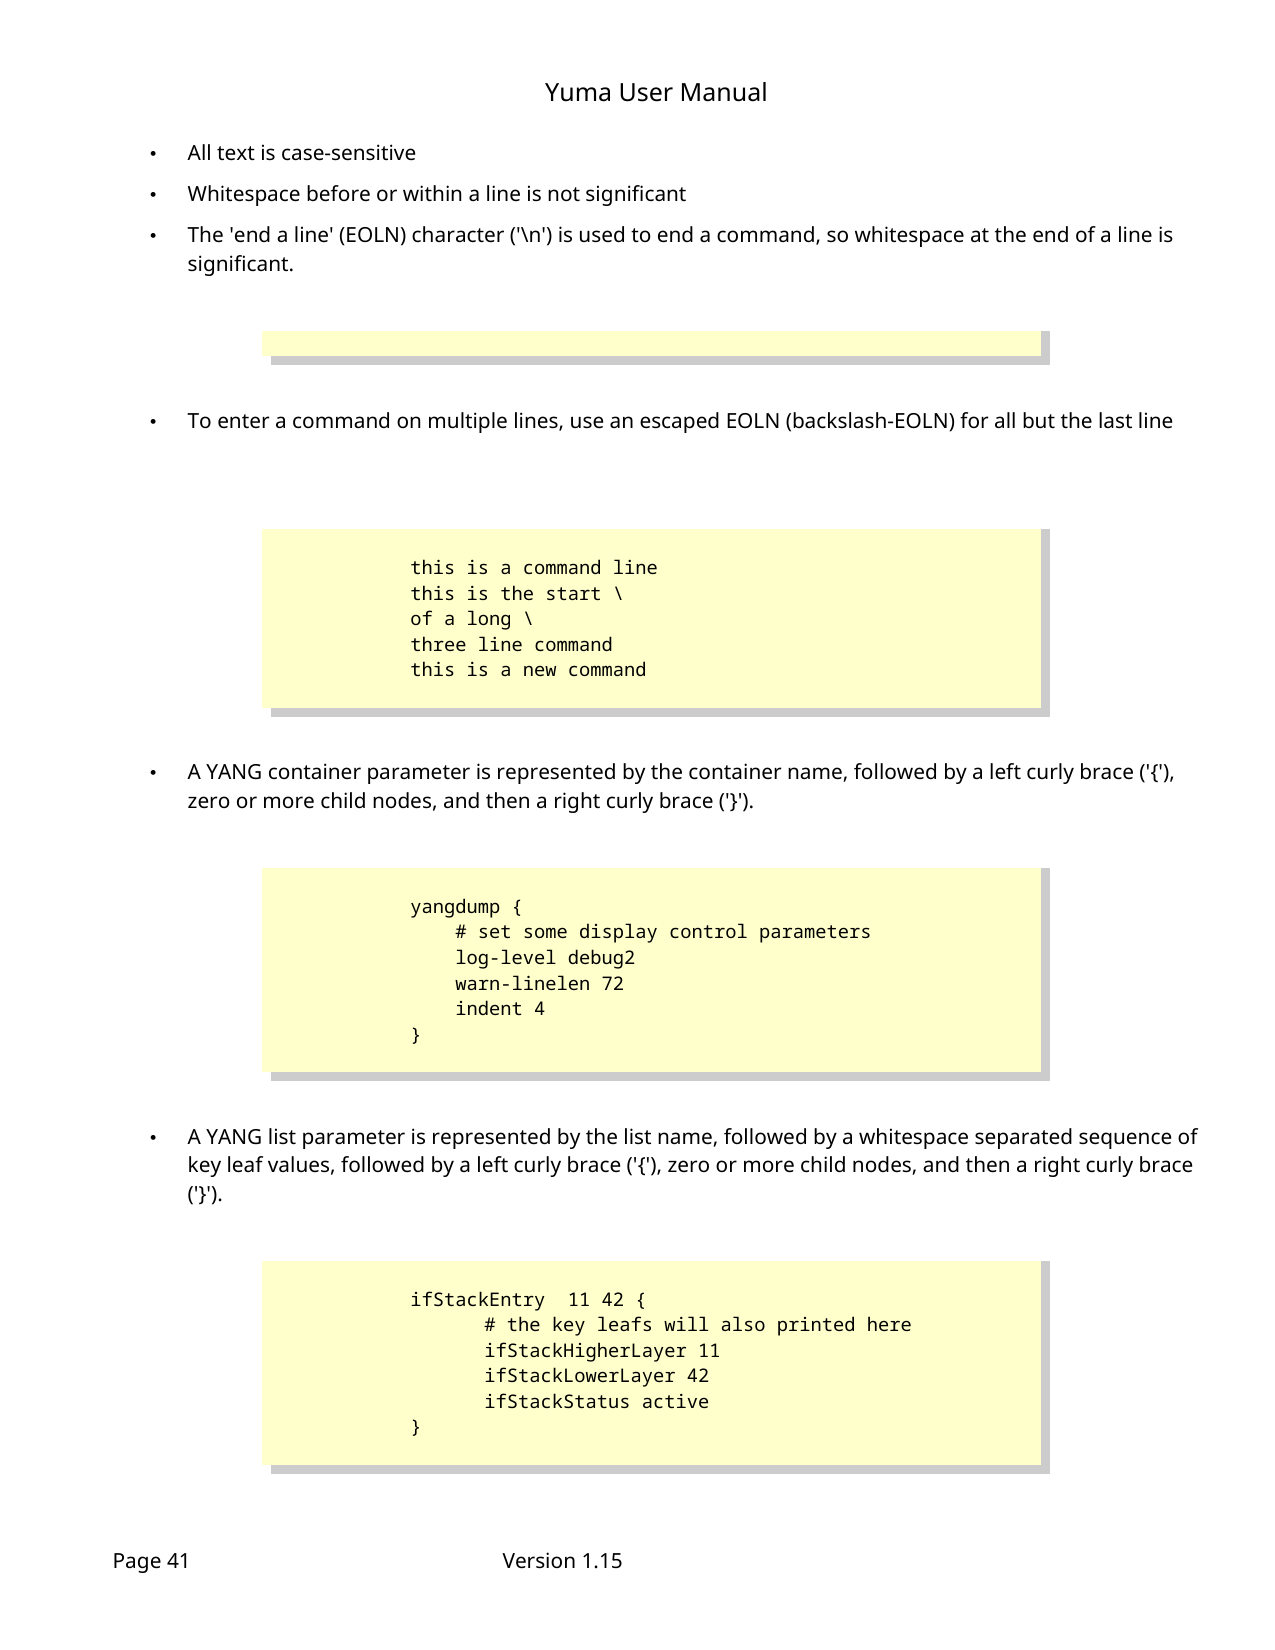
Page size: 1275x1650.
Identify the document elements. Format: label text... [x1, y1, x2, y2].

text this is a command line [262, 554, 1041, 580]
text ifStackLowerLayer 42 [262, 1363, 1041, 1388]
text log-level debug2 [262, 944, 1041, 970]
list A YANG list parameter is represented by the list name, followed by a whitespace separated sequence of key leaf values, followed by a left curly brace ('{'), zero or more child nodes, and then a right curly brace ('}'). [150, 1122, 1200, 1207]
list All text is case-sensitive [150, 138, 1200, 167]
text ifStackEntry 11 42 { [262, 1286, 1041, 1312]
text indent 4 [262, 995, 1041, 1021]
text ifStackStatus active [262, 1388, 1041, 1414]
list Whitespace before or within a line is not significant [150, 179, 1200, 208]
text this is a new command [262, 657, 1041, 682]
text yangdump { [262, 893, 1041, 919]
text # set some display control parameters [262, 919, 1041, 944]
text } [262, 1414, 1041, 1439]
text warn-linelen 72 [262, 970, 1041, 995]
text this is the start \ [262, 580, 1041, 606]
text # the key leafs will also printed here [262, 1312, 1041, 1337]
text ifStackHigherLayer 11 [262, 1337, 1041, 1363]
list To enter a command on multiple lines, use an escaped EOLN (backslash-EOLN) for all but the last line [150, 406, 1200, 434]
text three line command [262, 631, 1041, 657]
text } [262, 1021, 1041, 1046]
list The 'end a line' (EOLN) character ('\n') is used to end a command, so whitespace at the end of a line is significant. [150, 220, 1200, 277]
text of a long \ [262, 606, 1041, 631]
list A YANG container parameter is represented by the container name, followed by a left curly brace ('{'), zero or more child nodes, and then a right curly brace ('}'). [150, 757, 1200, 814]
